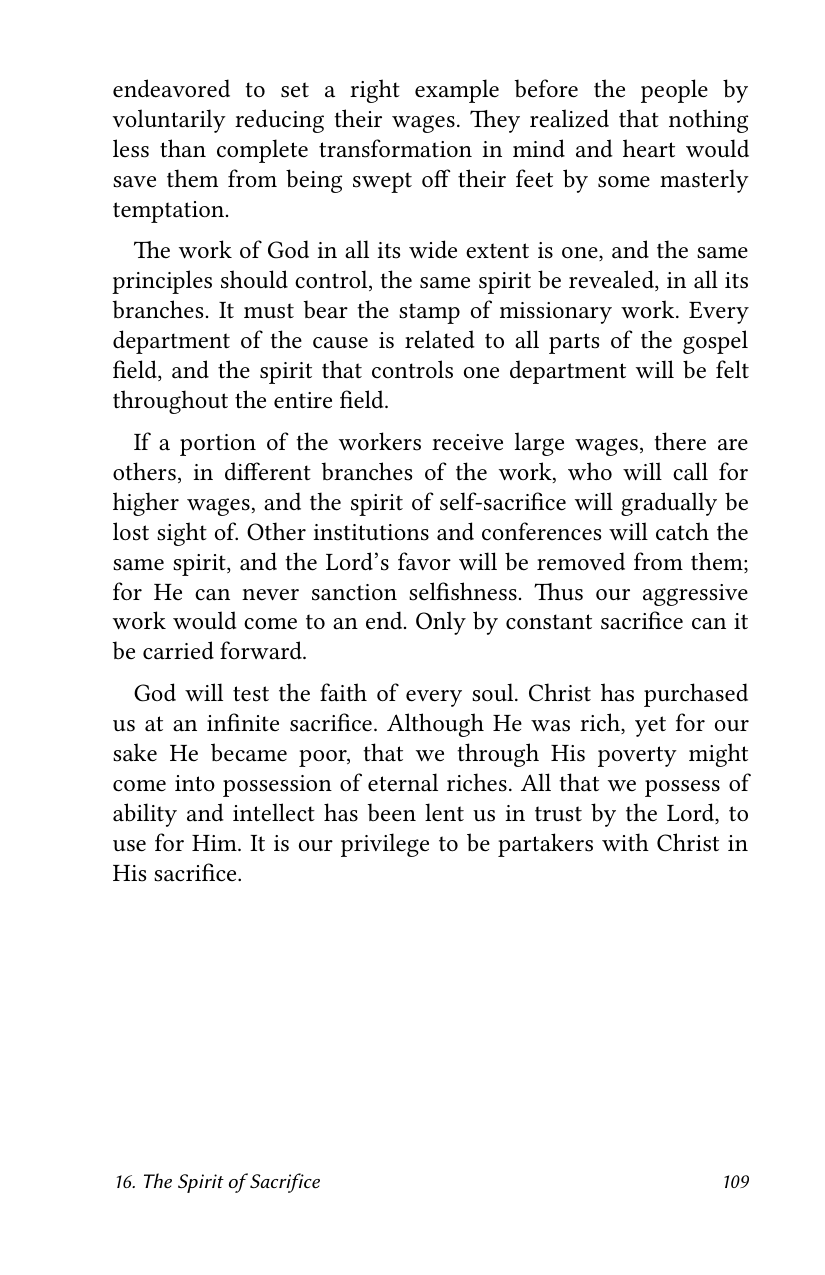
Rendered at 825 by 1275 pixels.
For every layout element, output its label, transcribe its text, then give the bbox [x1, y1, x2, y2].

text God will test the faith of every soul. Christ has purchased us at an infinite sacrifice. Although He was rich, yet for our sake He became poor, that we through His poverty might come into possession of eternal riches. All that we possess of ability and intellect has been lent us in trust by the Lord, to use for Him. It is our privilege to be partakers with Christ in His sacrifice. [112, 679, 750, 887]
text endeavored to set a right example before the people by voluntarily reducing their wages. They realized that nothing less than complete transformation in mind and heart would save them from being swept off their feet by some masterly temptation. [112, 75, 750, 223]
text The work of God in all its wide extent is one, and the same principles should control, the same spirit be revealed, in all its branches. It must bear the stamp of missionary work. Every department of the cause is related to all parts of the gospel field, and the spirit that controls one department will be felt throughout the entire field. [112, 237, 750, 414]
text If a portion of the workers receive large wages, there are others, in different branches of the work, who will call for higher wages, and the spirit of self-sacrifice will gradually be lost sight of. Other institutions and conferences will catch the same spirit, and the Lord’s favor will be removed from them; for He can never sanction selfishness. Thus our aggressive work would come to an end. Only by constant sacrifice can it be carried forward. [112, 428, 750, 666]
